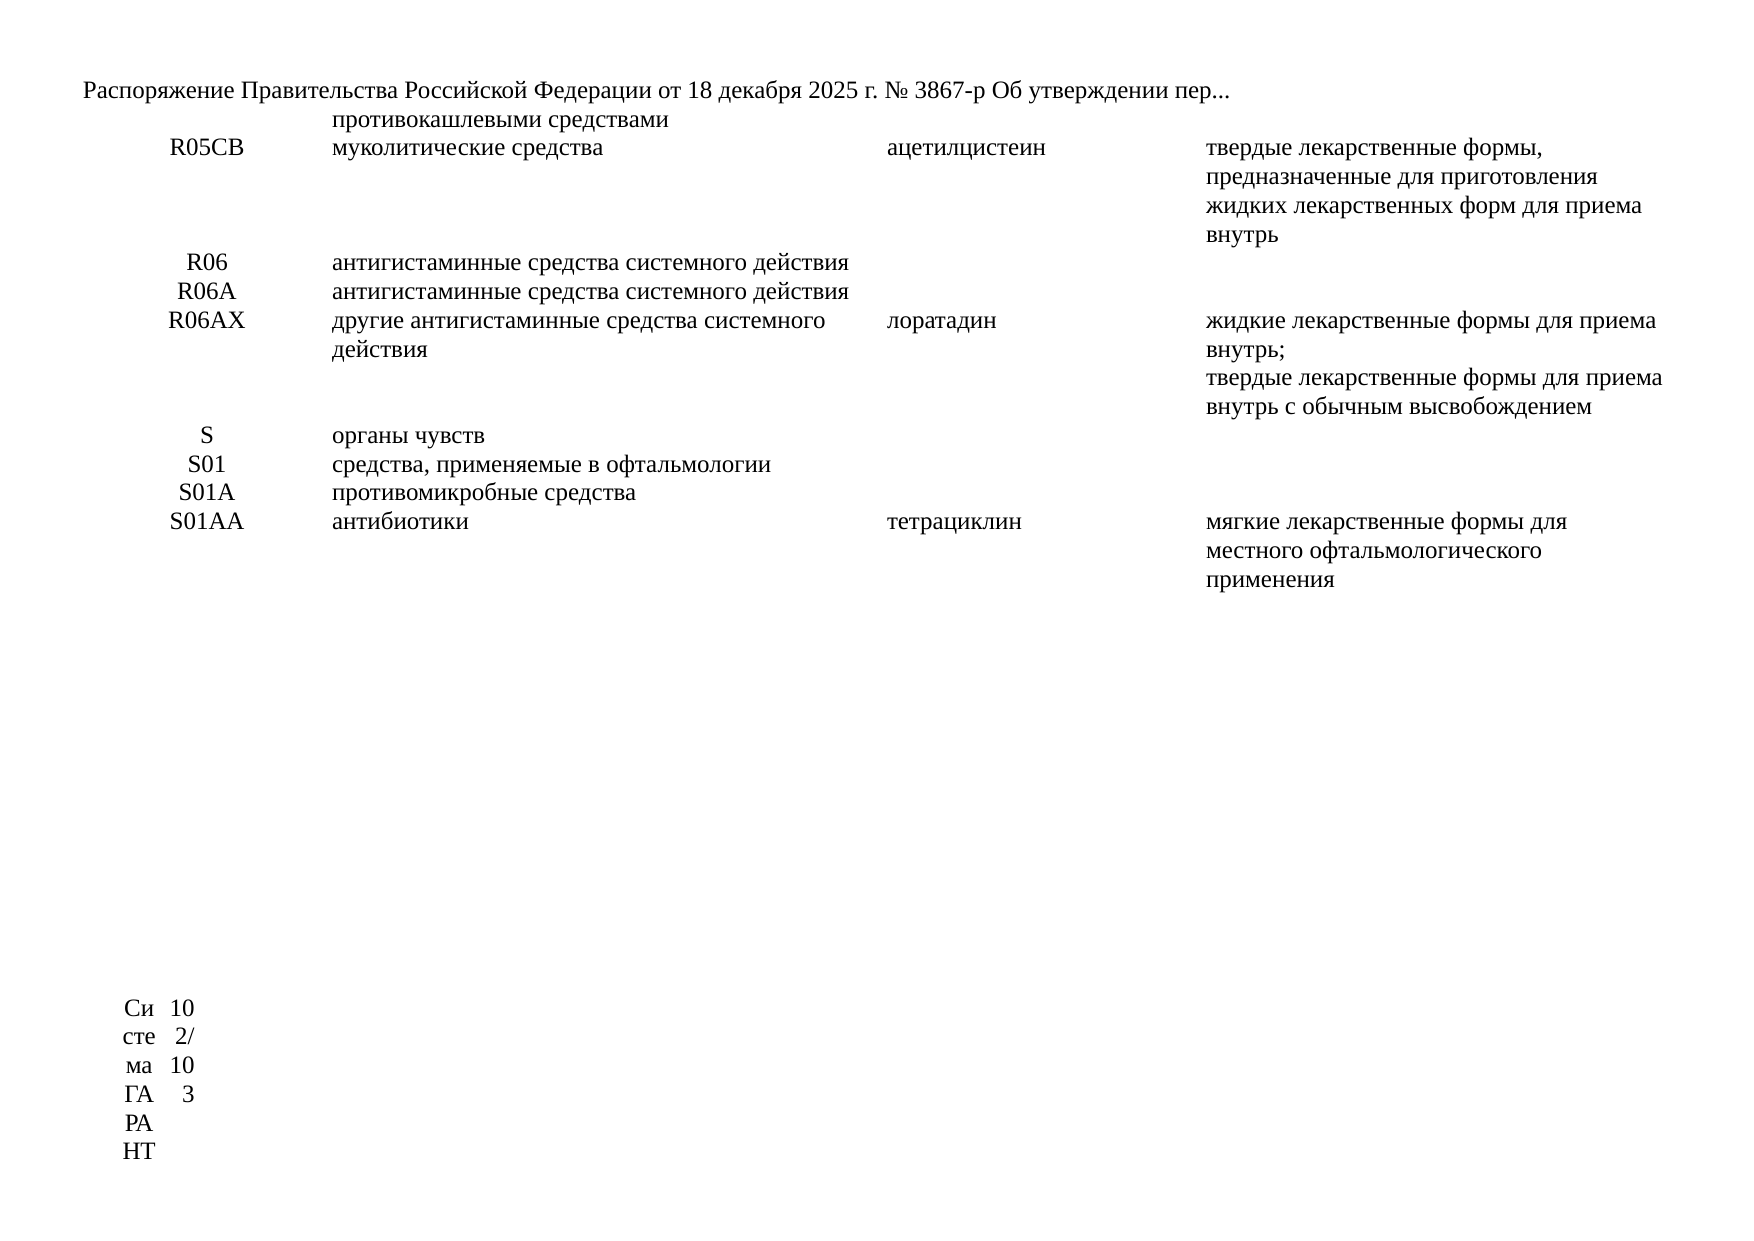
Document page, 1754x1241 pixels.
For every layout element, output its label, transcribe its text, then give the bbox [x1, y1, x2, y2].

table_cell муколитические средства [331, 133, 886, 247]
table_cell антигистаминные средства системного действия [331, 276, 886, 305]
table_cell [1205, 276, 1671, 305]
table_cell R06A [83, 276, 331, 305]
table_cell R05CB [83, 133, 331, 247]
table_cell [886, 276, 1205, 305]
table_cell тетрациклин [886, 506, 1205, 592]
table_cell лоратадин [886, 305, 1205, 420]
table_cell S01 [83, 449, 331, 477]
table_cell антибиотики [331, 506, 886, 592]
table_cell [886, 449, 1205, 477]
table_cell противокашлевыми средствами [331, 104, 886, 132]
table_cell мягкие лекарственные формы для местного офтальмологического применения [1205, 506, 1671, 592]
table_cell жидкие лекарственные формы для приема внутрь; твердые лекарственные формы для приема внутрь с обычным высвобождением [1205, 305, 1671, 420]
table_cell [886, 104, 1205, 132]
table_cell S01AA [83, 506, 331, 592]
table_cell [1205, 104, 1671, 132]
table_cell органы чувств [331, 420, 886, 449]
table_cell [886, 478, 1205, 506]
table_cell [1205, 248, 1671, 276]
table_cell противомикробные средства [331, 478, 886, 506]
table_cell средства, применяемые в офтальмологии [331, 449, 886, 477]
table_cell [1205, 420, 1671, 449]
table_cell [886, 420, 1205, 449]
table_cell ацетилцистеин [886, 133, 1205, 247]
table_cell [886, 248, 1205, 276]
table_cell [1205, 478, 1671, 506]
table_cell [1205, 449, 1671, 477]
table_cell антигистаминные средства системного действия [331, 248, 886, 276]
table_cell R06AX [83, 305, 331, 420]
table_cell S [83, 420, 331, 449]
table_cell твердые лекарственные формы, предназначенные для приготовления жидких лекарственных форм для приема внутрь [1205, 133, 1671, 247]
table_cell R06 [83, 248, 331, 276]
table_cell другие антигистаминные средства системного действия [331, 305, 886, 420]
table_cell [83, 104, 331, 132]
table_cell S01A [83, 478, 331, 506]
